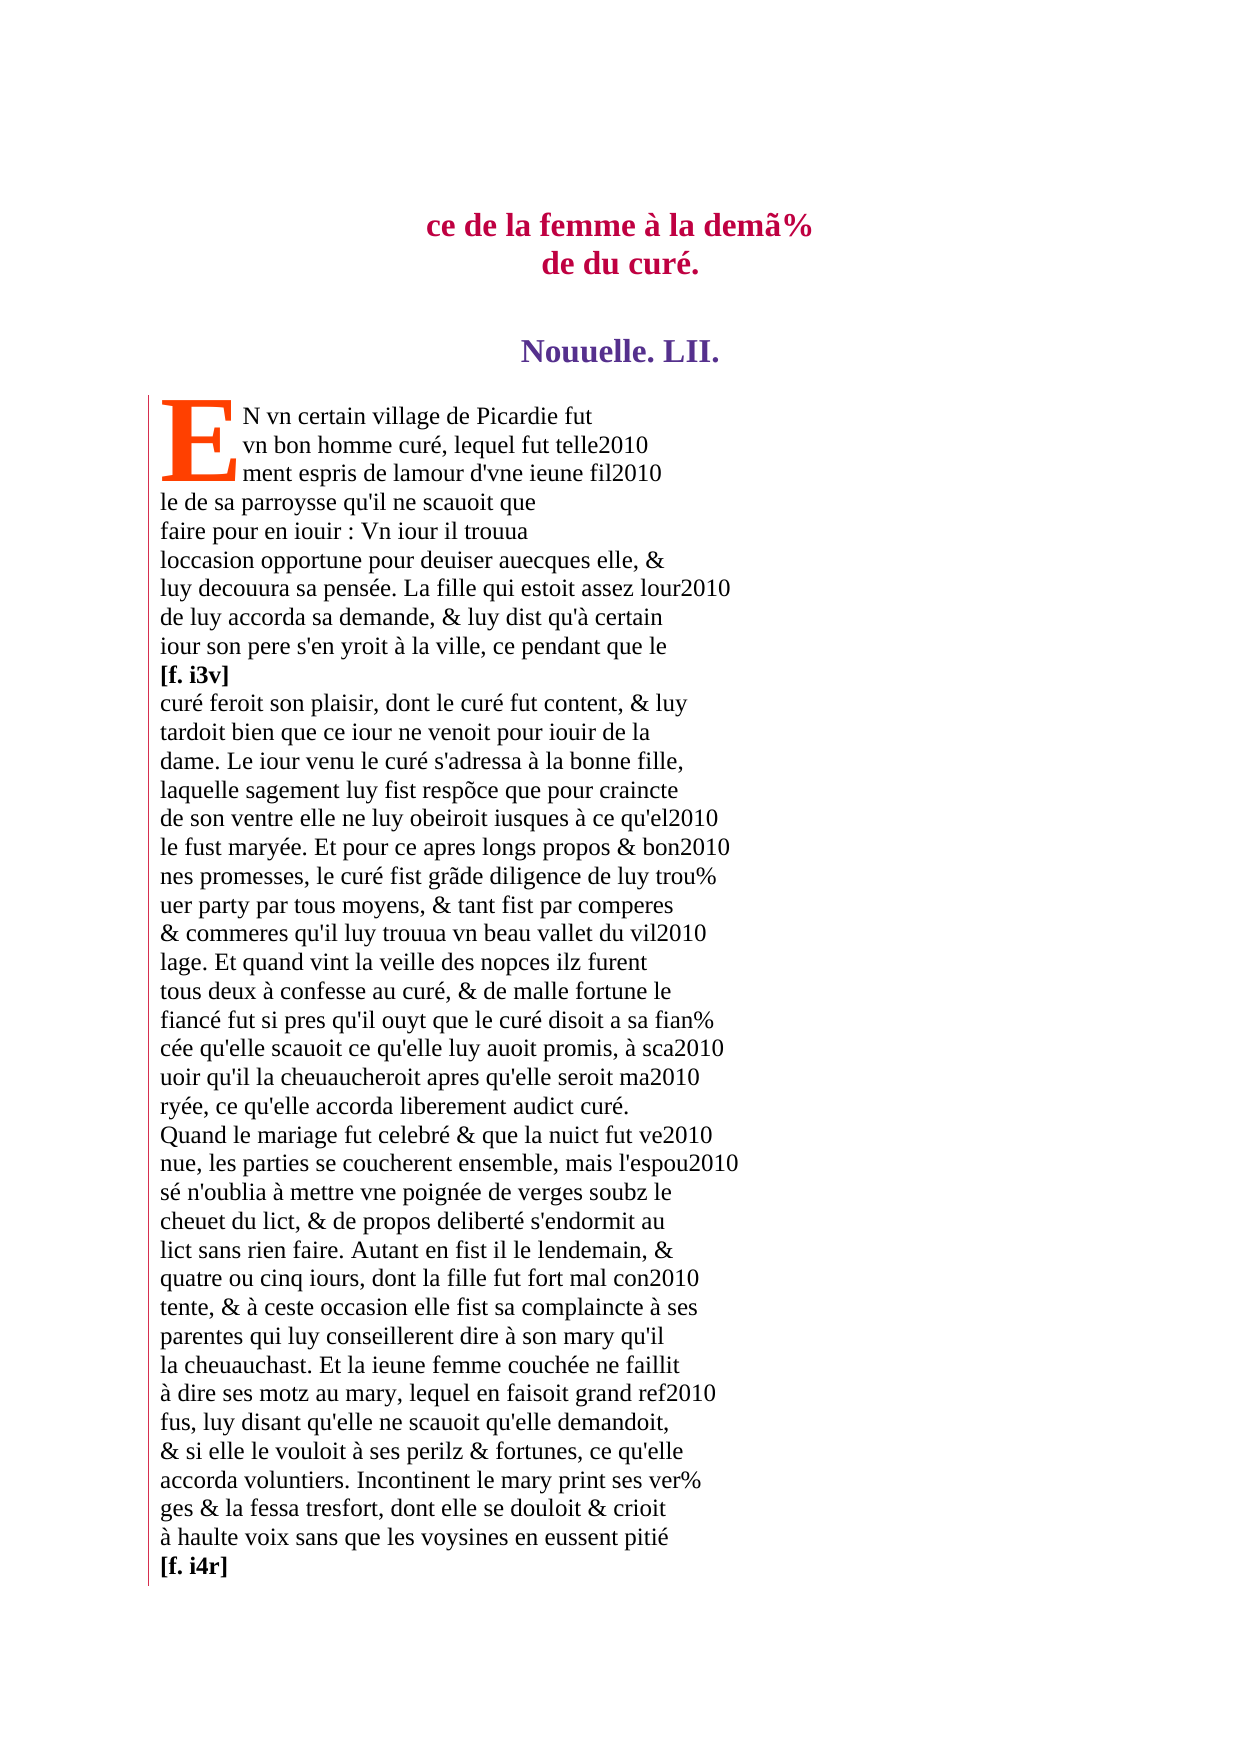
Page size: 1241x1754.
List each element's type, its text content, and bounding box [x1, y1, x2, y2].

text ce de la femme à la demã% de du curé. [148, 205, 1093, 282]
text EN vn certain village de Picardie fut vn bon homme curé, lequel fut telle2010 ment espris de lamour d'vne ieune fil2010 le de sa parroysse qu'il ne scauoit que faire pour en iouir : Vn iour il trouua loccasion opportune pour deuiser auecques elle, & luy decouura sa pensée. La fille qui estoit assez lour2010 de luy accorda sa demande, & luy dist qu'à certain iour son pere s'en yroit à la ville, ce pendant que le [f. i3v] curé feroit son plaisir, dont le curé fut content, & luy tardoit bien que ce iour ne venoit pour iouir de la dame. Le iour venu le curé s'adressa à la bonne fille, laquelle sagement luy fist respõce que pour craincte de son ventre elle ne luy obeiroit iusques à ce qu'el2010 le fust maryée. Et pour ce apres longs propos & bon2010 nes promesses, le curé fist grãde diligence de luy trou% uer party par tous moyens, & tant fist par comperes & commeres qu'il luy trouua vn beau vallet du vil2010 lage. Et quand vint la veille des nopces ilz furent tous deux à confesse au curé, & de malle fortune le fiancé fut si pres qu'il ouyt que le curé disoit a sa fian% cée qu'elle scauoit ce qu'elle luy auoit promis, à sca2010 uoir qu'il la cheuaucheroit apres qu'elle seroit ma2010 ryée, ce qu'elle accorda liberement audict curé. [149, 395, 1093, 1120]
text Quand le mariage fut celebré & que la nuict fut ve2010 nue, les parties se coucherent ensemble, mais l'espou2010 sé n'oublia à mettre vne poignée de verges soubz le cheuet du lict, & de propos deliberté s'endormit au lict sans rien faire. Autant en fist il le lendemain, & quatre ou cinq iours, dont la fille fut fort mal con2010 tente, & à ceste occasion elle fist sa complaincte à ses parentes qui luy conseillerent dire à son mary qu'il la cheuauchast. Et la ieune femme couchée ne faillit à dire ses motz au mary, lequel en faisoit grand ref2010 fus, luy disant qu'elle ne scauoit qu'elle demandoit, & si elle le vouloit à ses perilz & fortunes, ce qu'elle accorda voluntiers. Incontinent le mary print ses ver% ges & la fessa tresfort, dont elle se douloit & crioit à haulte voix sans que les voysines en eussent pitié [f. i4r] [149, 1120, 1093, 1586]
text Nouuelle. LII. [148, 332, 1093, 370]
